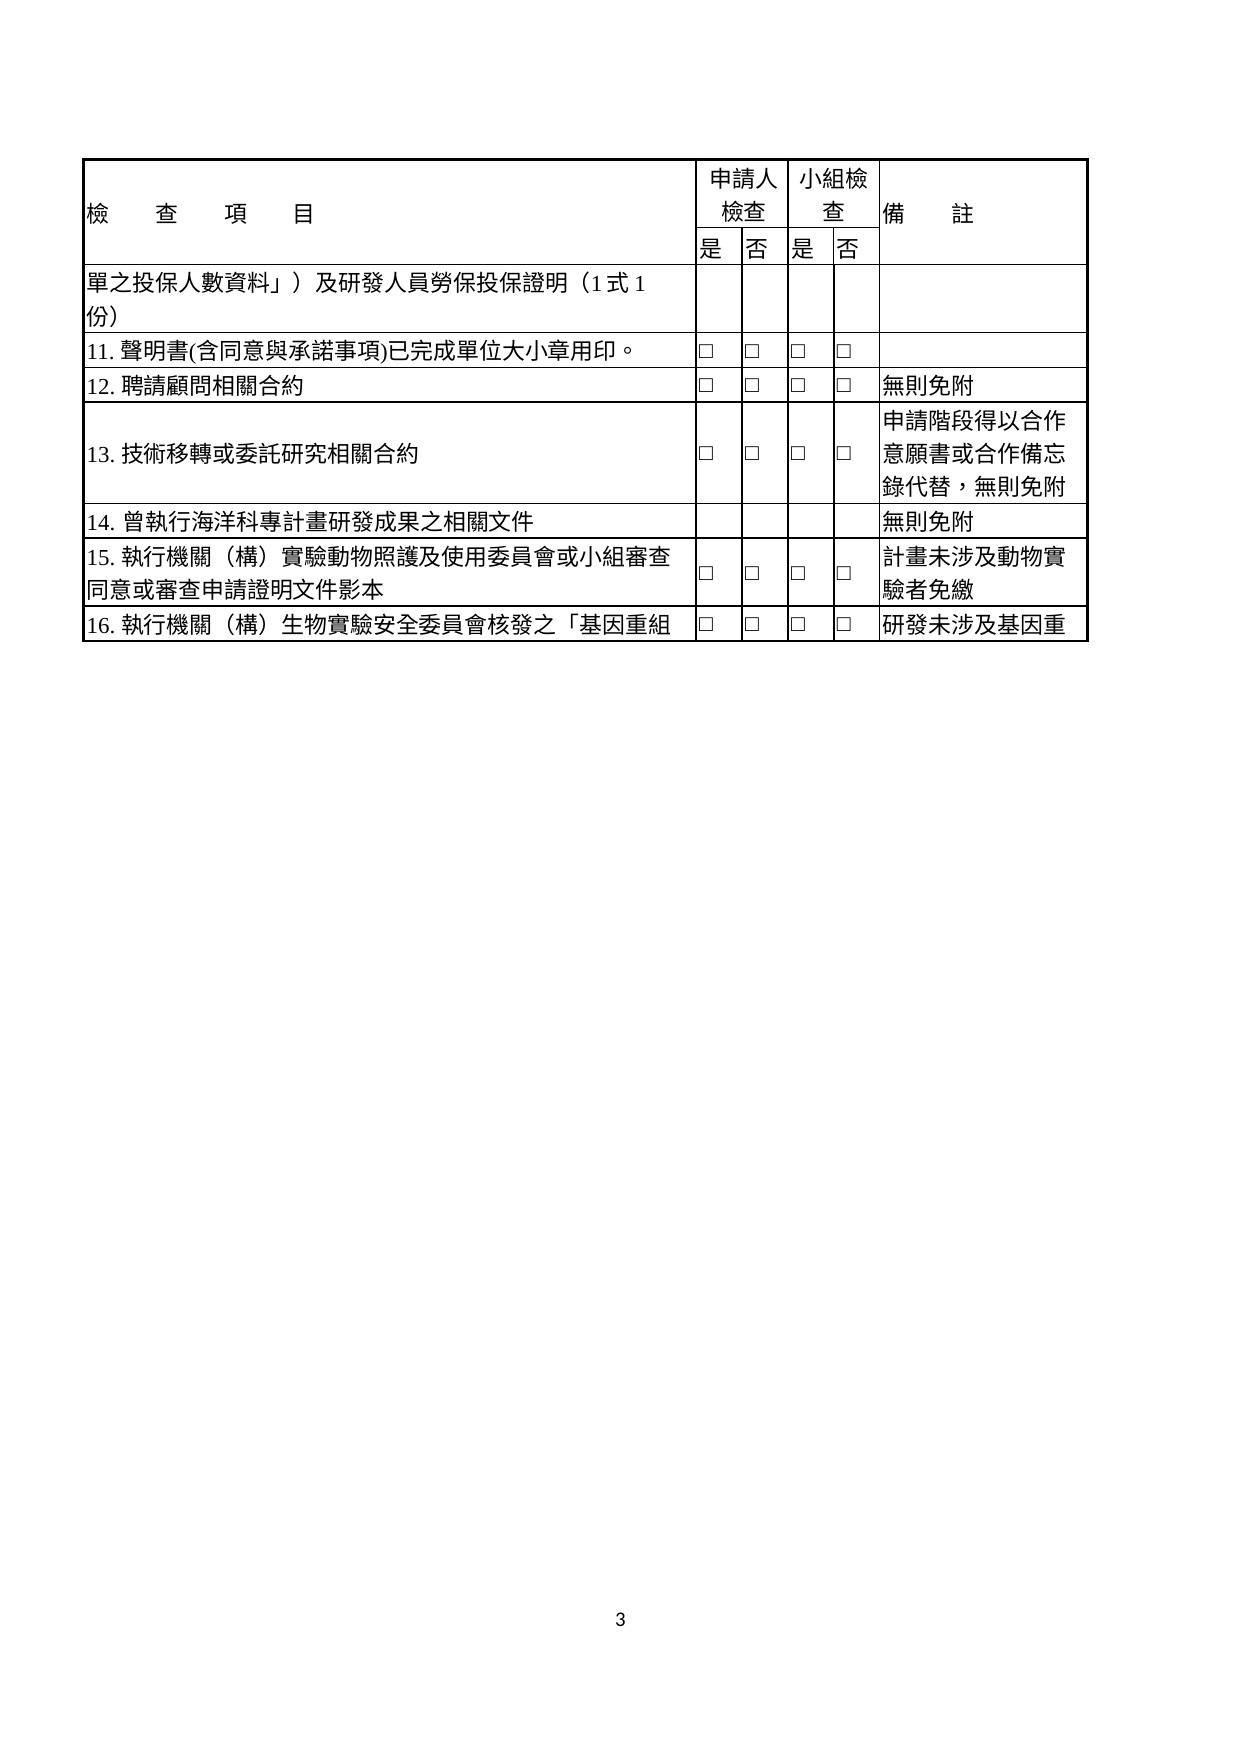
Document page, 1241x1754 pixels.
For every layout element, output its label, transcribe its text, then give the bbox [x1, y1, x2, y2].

table_cell [835, 504, 879, 537]
table_cell □ [697, 368, 741, 401]
table_cell 研發未涉及基因重 [880, 607, 1086, 640]
table_cell [880, 333, 1086, 366]
table_cell □ [743, 333, 787, 366]
table_cell [880, 265, 1086, 332]
table_cell 無則免附 [880, 504, 1086, 537]
table_cell 無則免附 [880, 368, 1086, 401]
table_cell □ [697, 333, 741, 366]
table_cell □ [789, 607, 833, 640]
table_cell 否 [834, 228, 879, 264]
table_header 備 註 [880, 161, 1086, 264]
table_cell 16. 執行機關（構）生物實驗安全委員會核發之「基因重組 [85, 607, 695, 640]
table_cell □ [743, 607, 787, 640]
table_cell 否 [743, 228, 787, 264]
table_cell [743, 504, 787, 537]
table_cell □ [835, 368, 879, 401]
table_cell [789, 504, 833, 537]
table_cell [789, 265, 833, 332]
table_cell 是 [697, 228, 741, 264]
table_cell □ [835, 539, 879, 605]
table_cell □ [697, 539, 741, 605]
table_cell □ [835, 403, 879, 502]
table_cell □ [835, 607, 879, 640]
table_cell □ [789, 333, 833, 366]
table_cell 13. 技術移轉或委託研究相關合約 [85, 403, 695, 502]
table_header 檢 查 項 目 [85, 161, 695, 264]
table_cell 申請階段得以合作意願書或合作備忘錄代替，無則免附 [880, 403, 1086, 502]
table_cell 15. 執行機關（構）實驗動物照護及使用委員會或小組審查同意或審查申請證明文件影本 [85, 539, 695, 605]
table_header 小組檢查 [789, 161, 879, 227]
table_cell □ [697, 607, 741, 640]
table_cell □ [835, 333, 879, 366]
table_cell [743, 265, 787, 332]
table_cell □ [743, 403, 787, 502]
table_cell □ [743, 539, 787, 605]
table_cell □ [743, 368, 787, 401]
table_cell 11. 聲明書(含同意與承諾事項)已完成單位大小章用印。 [85, 333, 695, 366]
table_cell 計畫未涉及動物實驗者免繳 [880, 539, 1086, 605]
table_cell 是 [789, 228, 833, 264]
table_cell □ [697, 403, 741, 502]
table_cell 14. 曾執行海洋科專計畫研發成果之相關文件 [85, 504, 695, 537]
table_cell 12. 聘請顧問相關合約 [85, 368, 695, 401]
table_cell [697, 265, 741, 332]
table_cell □ [789, 403, 833, 502]
table_cell [835, 265, 879, 332]
table_cell □ [789, 539, 833, 605]
table_cell 單之投保人數資料」）及研發人員勞保投保證明（1式1份） [85, 265, 695, 332]
table_header 申請人 檢查 [697, 161, 787, 227]
table_cell [697, 504, 741, 537]
table_cell □ [789, 368, 833, 401]
